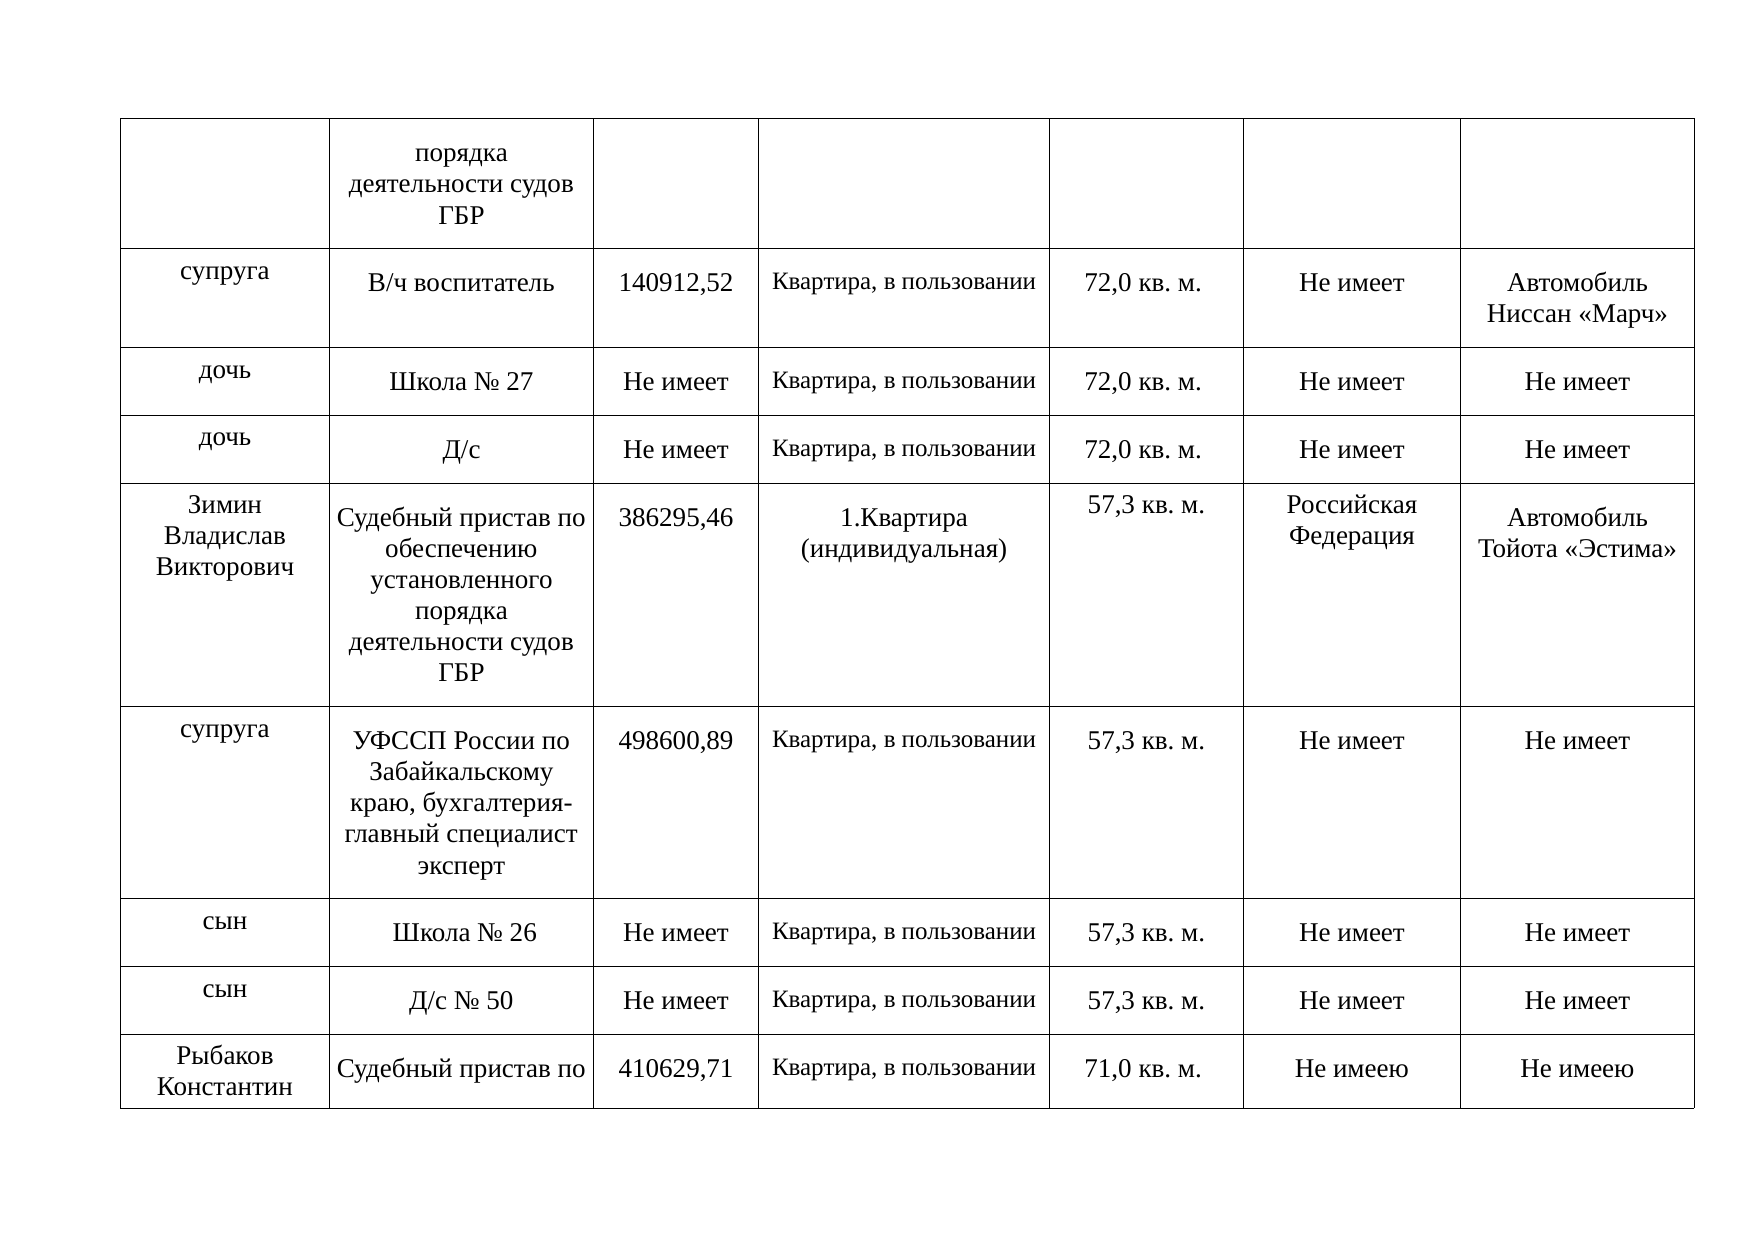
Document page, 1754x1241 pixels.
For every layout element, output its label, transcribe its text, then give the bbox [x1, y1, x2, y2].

table_cell Д/с [330, 416, 593, 482]
table_cell Квартира, в пользовании [759, 899, 1049, 966]
table_cell УФССП России по Забайкальскому краю, бухгалтерия-главный специалист эксперт [330, 707, 593, 898]
table_cell Квартира, в пользовании [759, 707, 1049, 898]
table_cell Не имеет [594, 967, 758, 1033]
table_cell Не имеет [594, 348, 758, 415]
table_cell [594, 119, 758, 248]
table_cell 410629,71 [594, 1035, 758, 1107]
table_cell Судебный пристав по [330, 1035, 593, 1107]
table_cell Квартира, в пользовании [759, 1035, 1049, 1107]
table_cell Не имеет [1244, 967, 1460, 1033]
table_cell 1.Квартира (индивидуальная) [759, 484, 1049, 706]
table_cell 57,3 кв. м. [1050, 967, 1243, 1033]
table_cell Квартира, в пользовании [759, 249, 1049, 347]
table_cell сын [121, 967, 329, 1033]
table_cell Не имеею [1461, 1035, 1694, 1107]
table_cell 140912,52 [594, 249, 758, 347]
table_cell Не имеет [594, 899, 758, 966]
table_cell 72,0 кв. м. [1050, 416, 1243, 482]
table_cell Автомобиль Тойота «Эстима» [1461, 484, 1694, 706]
table_cell сын [121, 899, 329, 966]
table_cell [759, 119, 1049, 248]
table_cell Не имеею [1244, 1035, 1460, 1107]
table_cell Не имеет [1461, 899, 1694, 966]
table_cell Квартира, в пользовании [759, 416, 1049, 482]
table_cell [1244, 119, 1460, 248]
table_cell Не имеет [1244, 249, 1460, 347]
table_cell [1050, 119, 1243, 248]
table_cell Не имеет [594, 416, 758, 482]
table_cell Не имеет [1461, 348, 1694, 415]
table_cell Зимин Владислав Викторович [121, 484, 329, 706]
table_cell Школа № 26 [330, 899, 593, 966]
table_cell порядка деятельности судов ГБР [330, 119, 593, 248]
table_cell супруга [121, 707, 329, 898]
table_cell 498600,89 [594, 707, 758, 898]
table_cell супруга [121, 249, 329, 347]
table_cell 71,0 кв. м. [1050, 1035, 1243, 1107]
table_cell Автомобиль Ниссан «Марч» [1461, 249, 1694, 347]
table_cell 72,0 кв. м. [1050, 249, 1243, 347]
table_cell дочь [121, 348, 329, 415]
table_cell 57,3 кв. м. [1050, 707, 1243, 898]
table_cell Не имеет [1244, 899, 1460, 966]
table_cell Не имеет [1244, 707, 1460, 898]
table_cell 57,3 кв. м. [1050, 899, 1243, 966]
table_cell [121, 119, 329, 248]
table_cell 72,0 кв. м. [1050, 348, 1243, 415]
table_cell Судебный пристав по обеспечению установленного порядка деятельности судов ГБР [330, 484, 593, 706]
table_cell Не имеет [1244, 348, 1460, 415]
table_cell Российская Федерация [1244, 484, 1460, 706]
table_cell Не имеет [1461, 416, 1694, 482]
table_cell Не имеет [1461, 967, 1694, 1033]
table_cell Школа № 27 [330, 348, 593, 415]
table_cell [1461, 119, 1694, 248]
table_cell Квартира, в пользовании [759, 348, 1049, 415]
table_cell Не имеет [1244, 416, 1460, 482]
table_cell Д/с № 50 [330, 967, 593, 1033]
table_cell дочь [121, 416, 329, 482]
table_cell Рыбаков Константин [121, 1035, 329, 1107]
table_cell Квартира, в пользовании [759, 967, 1049, 1033]
table_cell 57,3 кв. м. [1050, 484, 1243, 706]
table_cell Не имеет [1461, 707, 1694, 898]
table_cell В/ч воспитатель [330, 249, 593, 347]
table_cell 386295,46 [594, 484, 758, 706]
